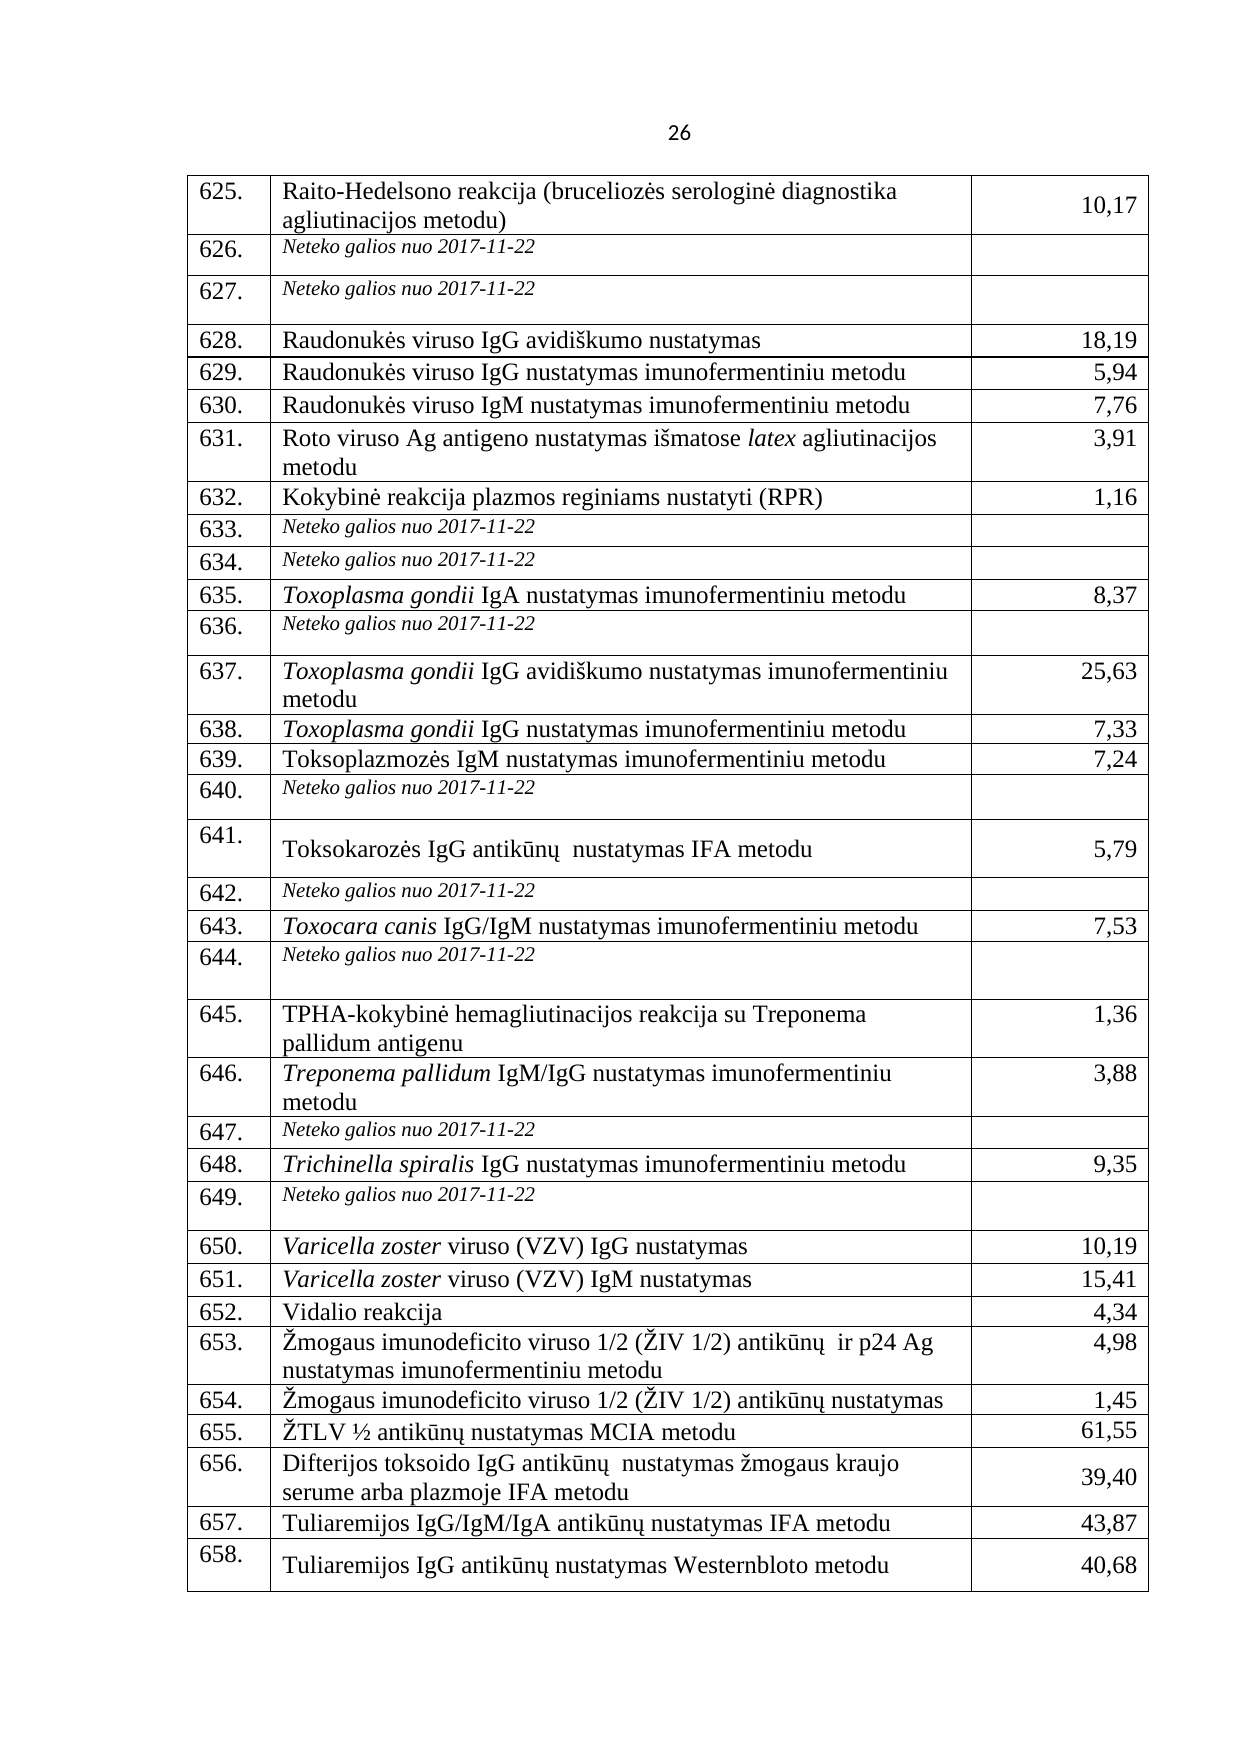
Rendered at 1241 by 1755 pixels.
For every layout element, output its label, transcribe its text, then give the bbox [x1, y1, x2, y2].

table_cell 40,68 [972, 1539, 1148, 1591]
table_cell 657. [188, 1507, 270, 1538]
table_cell Neteko galios nuo 2017-11-22 [271, 942, 971, 998]
table_cell 5,94 [972, 358, 1148, 389]
table_cell Toxoplasma gondii IgG avidiškumo nustatymas imunofermentiniu metodu [271, 656, 971, 713]
table_cell 641. [188, 820, 270, 877]
table_cell 656. [188, 1448, 270, 1506]
table_cell 3,91 [972, 423, 1148, 481]
table_cell Vidalio reakcija [271, 1297, 971, 1326]
table_cell 630. [188, 390, 270, 422]
table_cell 642. [188, 878, 270, 910]
table_cell 639. [188, 744, 270, 774]
table_cell Tuliaremijos IgG/IgM/IgA antikūnų nustatymas IFA metodu [271, 1507, 971, 1538]
table_cell 645. [188, 1000, 270, 1057]
table_cell Neteko galios nuo 2017-11-22 [271, 1117, 971, 1148]
table_cell Kokybinė reakcija plazmos reginiams nustatyti (RPR) [271, 482, 971, 513]
table_cell [972, 1182, 1148, 1230]
table_cell 7,76 [972, 390, 1148, 422]
table_cell Neteko galios nuo 2017-11-22 [271, 1182, 971, 1230]
table_cell 637. [188, 656, 270, 713]
table_cell 638. [188, 715, 270, 743]
table_cell Neteko galios nuo 2017-11-22 [271, 611, 971, 655]
table_cell TPHA-kokybinė hemagliutinacijos reakcija su Treponema pallidum antigenu [271, 1000, 971, 1057]
table_cell 629. [188, 358, 270, 389]
table_cell 625. [188, 176, 270, 233]
table_cell Toksoplazmozės IgM nustatymas imunofermentiniu metodu [271, 744, 971, 774]
table_cell 7,53 [972, 911, 1148, 941]
table_cell 634. [188, 547, 270, 579]
table_cell Neteko galios nuo 2017-11-22 [271, 515, 971, 546]
table_cell Roto viruso Ag antigeno nustatymas išmatose latex agliutinacijos metodu [271, 423, 971, 481]
table_cell 628. [188, 325, 270, 356]
table_cell 647. [188, 1117, 270, 1148]
table_cell [972, 942, 1148, 998]
table_cell 39,40 [972, 1448, 1148, 1506]
table_cell Trichinella spiralis IgG nustatymas imunofermentiniu metodu [271, 1149, 971, 1181]
table_cell 633. [188, 515, 270, 546]
table_cell [972, 1117, 1148, 1148]
table_cell [972, 547, 1148, 579]
table_cell [972, 878, 1148, 910]
table_cell 632. [188, 482, 270, 513]
table_cell 8,37 [972, 580, 1148, 610]
table_cell Neteko galios nuo 2017-11-22 [271, 276, 971, 324]
table_cell 4,34 [972, 1297, 1148, 1326]
table_cell Tuliaremijos IgG antikūnų nustatymas Westernbloto metodu [271, 1539, 971, 1591]
table_cell 635. [188, 580, 270, 610]
table_cell [972, 276, 1148, 324]
table_cell Žmogaus imunodeficito viruso 1/2 (ŽIV 1/2) antikūnų nustatymas [271, 1385, 971, 1414]
table_cell Raudonukės viruso IgG avidiškumo nustatymas [271, 325, 971, 356]
table_cell 18,19 [972, 325, 1148, 356]
table_cell 10,17 [972, 176, 1148, 233]
table_cell 43,87 [972, 1507, 1148, 1538]
table_cell 636. [188, 611, 270, 655]
table_cell Neteko galios nuo 2017-11-22 [271, 775, 971, 819]
table_cell 61,55 [972, 1415, 1148, 1447]
table_cell 3,88 [972, 1058, 1148, 1116]
table_cell 651. [188, 1264, 270, 1296]
table_cell Toxoplasma gondii IgG nustatymas imunofermentiniu metodu [271, 715, 971, 743]
table_cell Raudonukės viruso IgG nustatymas imunofermentiniu metodu [271, 358, 971, 389]
table_cell 1,36 [972, 1000, 1148, 1057]
table_cell 644. [188, 942, 270, 998]
table_cell Varicella zoster viruso (VZV) IgM nustatymas [271, 1264, 971, 1296]
table_cell Toksokarozės IgG antikūnų nustatymas IFA metodu [271, 820, 971, 877]
table_cell Difterijos toksoido IgG antikūnų nustatymas žmogaus kraujo serume arba plazmoje IFA metodu [271, 1448, 971, 1506]
table_cell 631. [188, 423, 270, 481]
table_cell 1,16 [972, 482, 1148, 513]
table_cell 643. [188, 911, 270, 941]
table_cell [972, 611, 1148, 655]
table_cell 7,24 [972, 744, 1148, 774]
table_cell 649. [188, 1182, 270, 1230]
table_cell Raito-Hedelsono reakcija (bruceliozės serologinė diagnostika agliutinacijos metodu) [271, 176, 971, 233]
table_cell 4,98 [972, 1327, 1148, 1384]
table_cell [972, 515, 1148, 546]
table_cell Varicella zoster viruso (VZV) IgG nustatymas [271, 1231, 971, 1263]
table_cell 15,41 [972, 1264, 1148, 1296]
table_cell Treponema pallidum IgM/IgG nustatymas imunofermentiniu metodu [271, 1058, 971, 1116]
table_cell 652. [188, 1297, 270, 1326]
table_cell 646. [188, 1058, 270, 1116]
table_cell 650. [188, 1231, 270, 1263]
table_cell Raudonukės viruso IgM nustatymas imunofermentiniu metodu [271, 390, 971, 422]
table_cell Toxoplasma gondii IgA nustatymas imunofermentiniu metodu [271, 580, 971, 610]
table_cell 10,19 [972, 1231, 1148, 1263]
table_cell 25,63 [972, 656, 1148, 713]
table_cell 7,33 [972, 715, 1148, 743]
table_cell Toxocara canis IgG/IgM nustatymas imunofermentiniu metodu [271, 911, 971, 941]
table_cell 640. [188, 775, 270, 819]
table_cell 653. [188, 1327, 270, 1384]
table_cell 626. [188, 235, 270, 275]
table_cell [972, 775, 1148, 819]
table_cell 648. [188, 1149, 270, 1181]
table_cell [972, 235, 1148, 275]
table_cell 5,79 [972, 820, 1148, 877]
table_cell 655. [188, 1415, 270, 1447]
table_cell 658. [188, 1539, 270, 1591]
table_cell Neteko galios nuo 2017-11-22 [271, 547, 971, 579]
table_cell 1,45 [972, 1385, 1148, 1414]
table_cell ŽTLV ½ antikūnų nustatymas MCIA metodu [271, 1415, 971, 1447]
table_cell Žmogaus imunodeficito viruso 1/2 (ŽIV 1/2) antikūnų ir p24 Ag nustatymas imunofermentiniu metodu [271, 1327, 971, 1384]
table_cell 654. [188, 1385, 270, 1414]
table_cell Neteko galios nuo 2017-11-22 [271, 878, 971, 910]
table_cell Neteko galios nuo 2017-11-22 [271, 235, 971, 275]
table_cell 9,35 [972, 1149, 1148, 1181]
table_cell 627. [188, 276, 270, 324]
